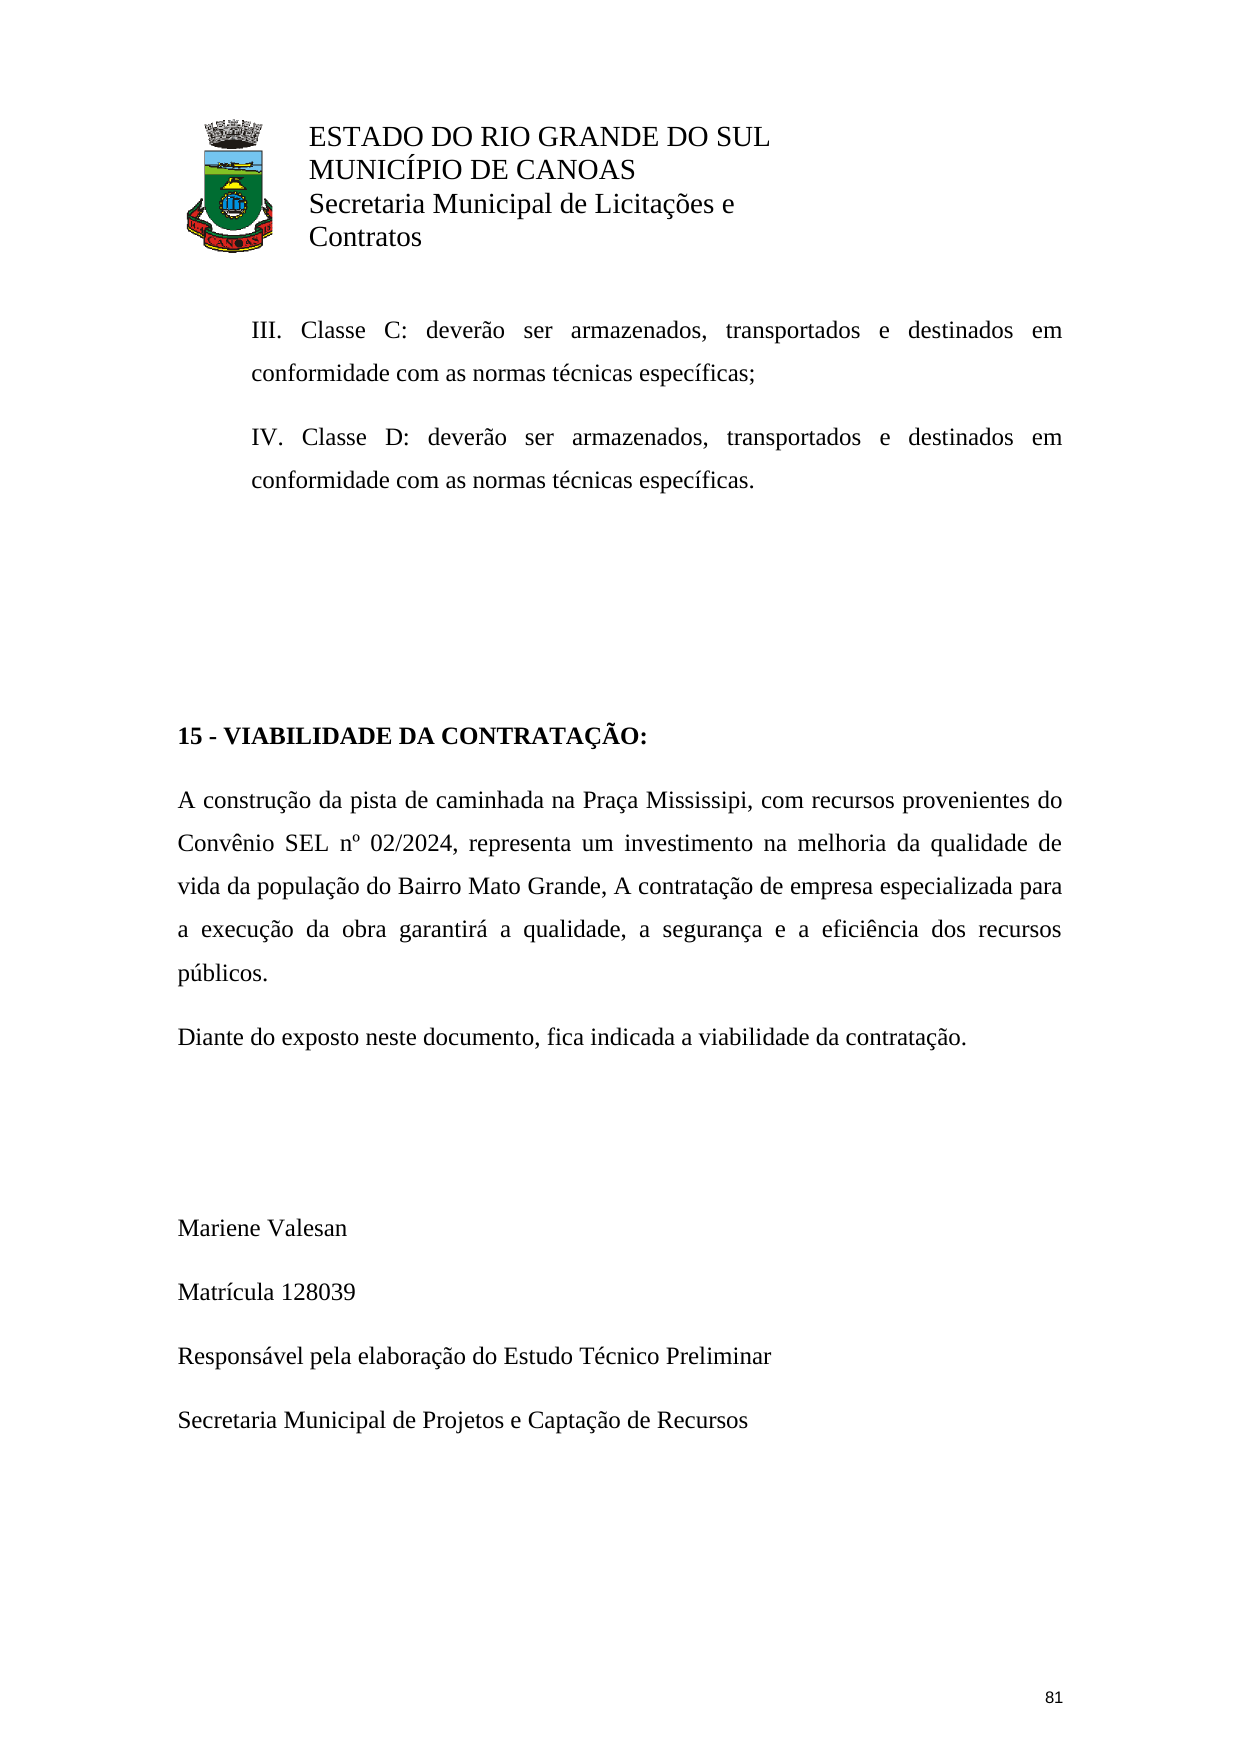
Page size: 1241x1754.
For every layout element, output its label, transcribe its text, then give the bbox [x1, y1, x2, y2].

text Secretaria Municipal de Projetos e Captação de Recursos [177, 1405, 1063, 1434]
text III. Classe C: deverão ser armazenados, transportados e destinados em conformidade com as normas técnicas específicas; [251, 315, 1063, 387]
text Responsável pela elaboração do Estudo Técnico Preliminar [177, 1341, 1063, 1370]
text Mariene Valesan [177, 1213, 1063, 1242]
text IV. Classe D: deverão ser armazenados, transportados e destinados em conformidade com as normas técnicas específicas. [251, 422, 1063, 494]
text Matrícula 128039 [177, 1277, 1063, 1306]
text A construção da pista de caminhada na Praça Mississipi, com recursos provenientes do Convênio SEL nº 02/2024, representa um investimento na melhoria da qualidade de vida da população do Bairro Mato Grande, A contratação de empresa especializada para a execução da obra garantirá a qualidade, a segurança e a eficiência dos recursos públicos. [177, 785, 1063, 986]
text Diante do exposto neste documento, fica indicada a viabilidade da contratação. [177, 1022, 1063, 1050]
text 15 - VIABILIDADE DA CONTRATAÇÃO: [177, 721, 1063, 750]
picture [186, 119, 273, 253]
